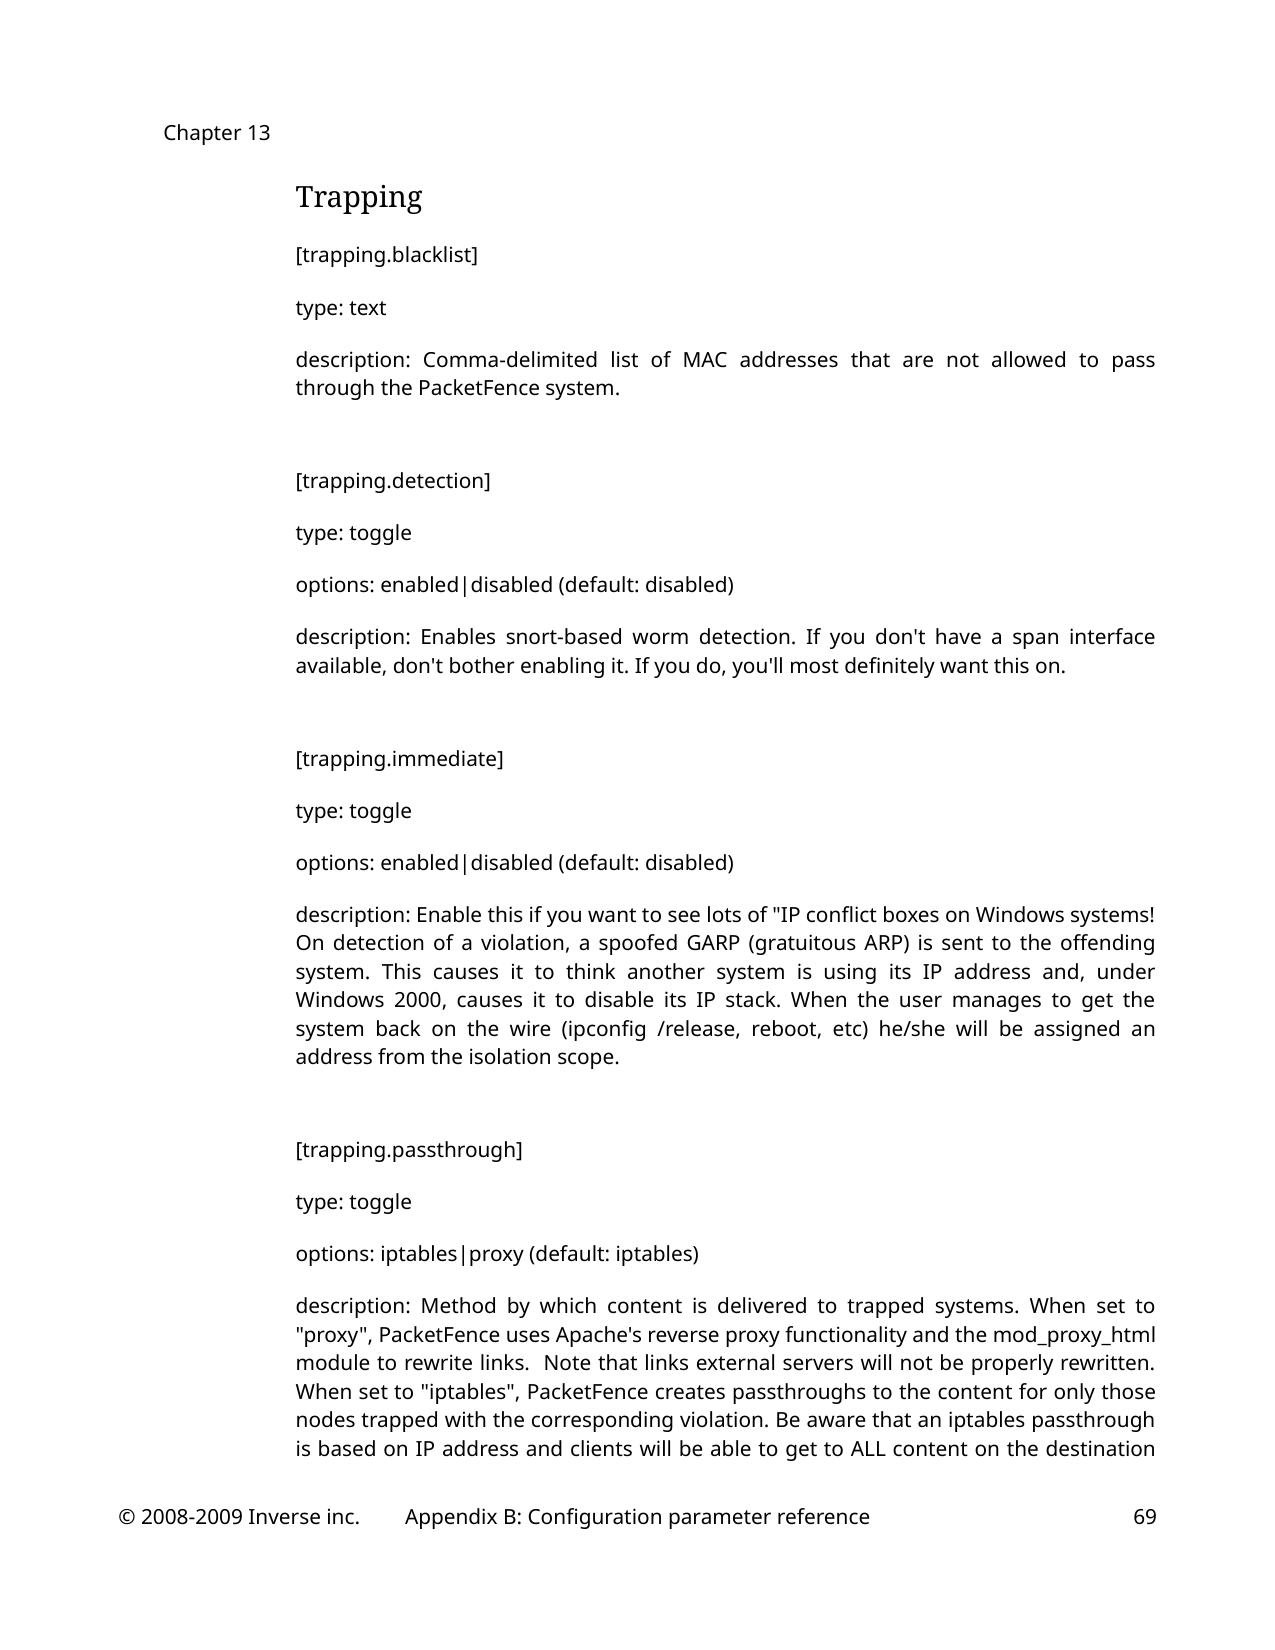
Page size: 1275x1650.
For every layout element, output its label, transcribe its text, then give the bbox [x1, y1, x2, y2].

text description: Enable this if you want to see lots of "IP conflict boxes on Windows systems! On detection of a violation, a spoofed GARP (gratuitous ARP) is sent to the offending system. This causes it to think another system is using its IP address and, under Windows 2000, causes it to disable its IP stack. When the user manages to get the system back on the wire (ipconfig /release, reboot, etc) he/she will be assigned an address from the isolation scope. [295, 900, 1157, 1071]
text type: text [295, 293, 1157, 321]
subtitle Trapping [295, 176, 1157, 216]
text [trapping.blacklist] [295, 241, 1157, 269]
text description: Comma-delimited list of MAC addresses that are not allowed to pass through the PacketFence system. [295, 345, 1157, 402]
text type: toggle [295, 518, 1157, 547]
text type: toggle [295, 1187, 1157, 1216]
text [trapping.immediate] [295, 744, 1157, 772]
text description: Enables snort-based worm detection. If you don't have a span interface available, don't bother enabling it. If you do, you'll most definitely want this on. [295, 622, 1157, 679]
text options: enabled|disabled (default: disabled) [295, 570, 1157, 599]
text type: toggle [295, 796, 1157, 824]
text description: Method by which content is delivered to trapped systems. When set to "proxy", PacketFence uses Apache's reverse proxy functionality and the mod_proxy_html module to rewrite links. Note that links external servers will not be properly rewritten. When set to "iptables", PacketFence creates passthroughs to the content for only those nodes trapped with the corresponding violation. Be aware that an iptables passthrough is based on IP address and clients will be able to get to ALL content on the destination [295, 1292, 1157, 1462]
text [trapping.passthrough] [295, 1135, 1157, 1164]
text [trapping.detection] [295, 466, 1157, 494]
text options: iptables|proxy (default: iptables) [295, 1239, 1157, 1268]
text options: enabled|disabled (default: disabled) [295, 848, 1157, 876]
